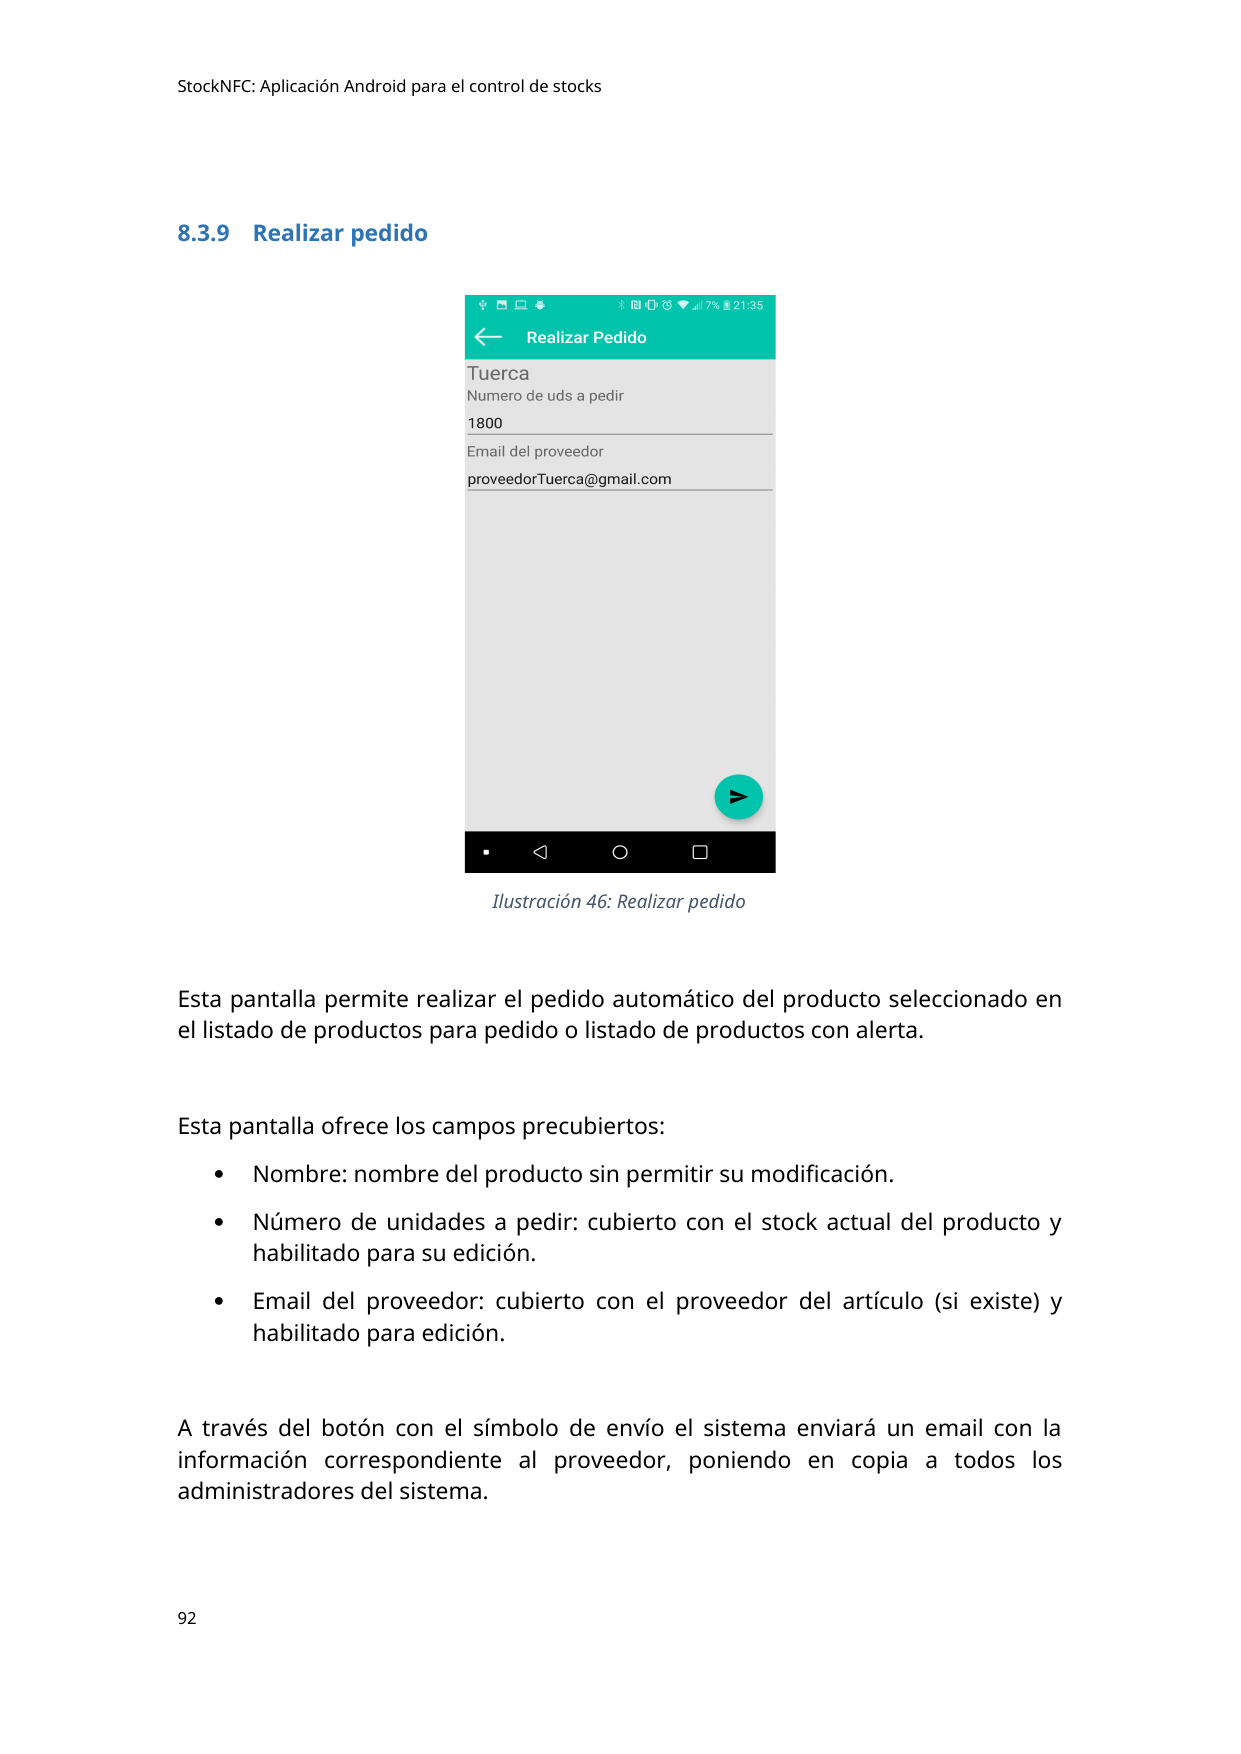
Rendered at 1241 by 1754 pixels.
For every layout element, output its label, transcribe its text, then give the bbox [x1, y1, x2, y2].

subtitle Realizar pedido [177, 216, 1063, 248]
text A través del botón con el símbolo de envío el sistema enviará un email con la información correspondiente al proveedor, poniendo en copia a todos los administradores del sistema. [177, 1412, 1063, 1506]
list Nombre: nombre del producto sin permitir su modificación. [215, 1158, 1063, 1189]
list Número de unidades a pedir: cubierto con el stock actual del producto y habilitado para su edición. [215, 1206, 1063, 1268]
text Esta pantalla ofrece los campos precubiertos: [177, 1110, 1063, 1141]
list Email del proveedor: cubierto con el proveedor del artículo (si existe) y habilitado para edición. [215, 1285, 1063, 1348]
text Esta pantalla permite realizar el pedido automático del producto seleccionado en el listado de productos para pedido o listado de productos con alerta. [177, 983, 1063, 1046]
text Ilustración 46: Realizar pedido [177, 889, 1063, 914]
